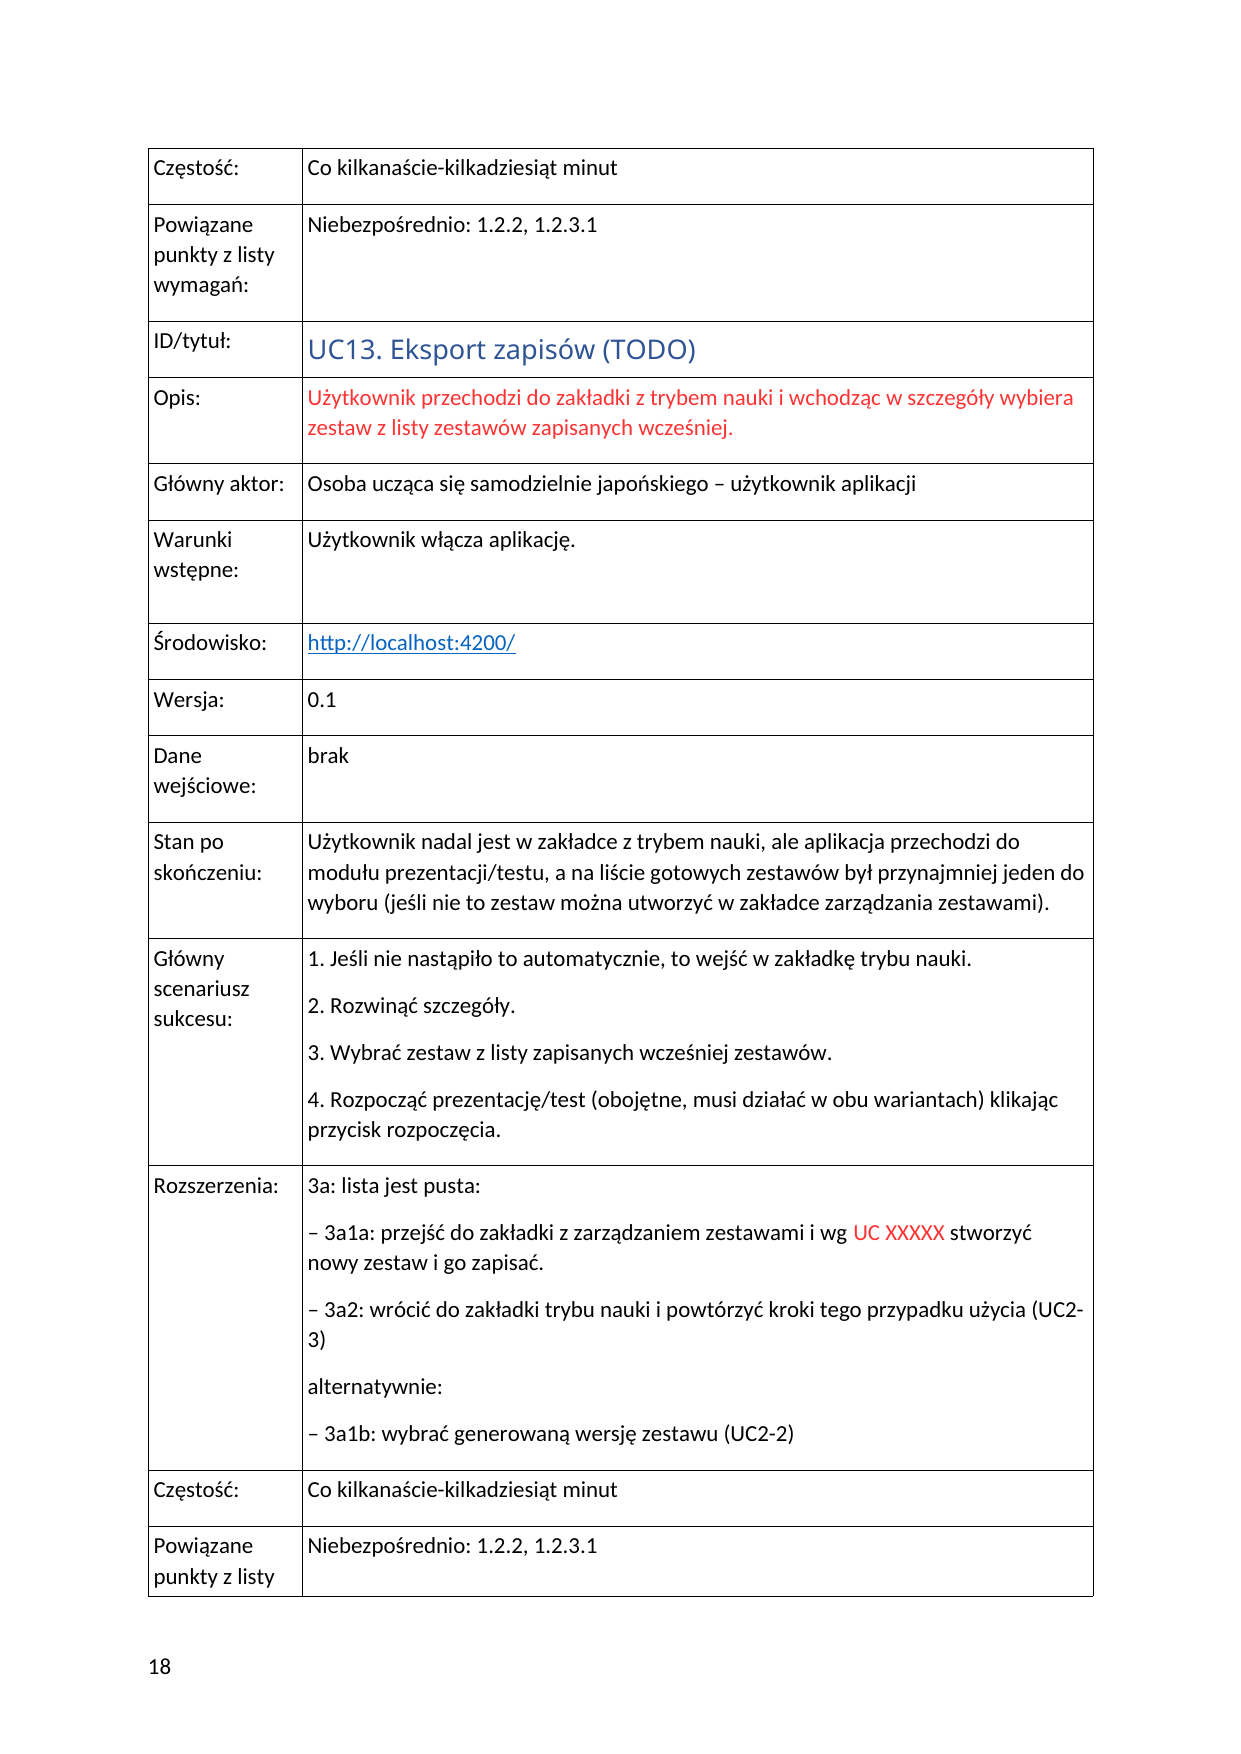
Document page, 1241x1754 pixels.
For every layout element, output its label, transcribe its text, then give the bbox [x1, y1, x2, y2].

table_cell Użytkownik nadal jest w zakładce z trybem nauki, ale aplikacja przechodzi do modułu prezentacji/testu, a na liście gotowych zestawów był przynajmniej jeden do wyboru (jeśli nie to zestaw można utworzyć w zakładce zarządzania zestawami). [303, 823, 1093, 938]
table_header UC13. Eksport zapisów (TODO) [303, 322, 1093, 377]
table_cell Wersja: [149, 680, 302, 735]
table_cell 3a: lista jest pusta: – 3a1a: przejść do zakładki z zarządzaniem zestawami i wg UC XXXXX stworzyć nowy zestaw i go zapisać. – 3a2: wrócić do zakładki trybu nauki i powtórzyć kroki tego przypadku użycia (UC2-3) alternatywnie: – 3a1b: wybrać generowaną wersję zestawu (UC2-2) [303, 1166, 1093, 1469]
table_cell brak [303, 736, 1093, 822]
table_cell Opis: [149, 378, 302, 463]
table_cell Osoba ucząca się samodzielnie japońskiego – użytkownik aplikacji [303, 464, 1093, 519]
table_cell 1. Jeśli nie nastąpiło to automatycznie, to wejść w zakładkę trybu nauki. 2. Rozwinąć szczegóły. 3. Wybrać zestaw z listy zapisanych wcześniej zestawów. 4. Rozpocząć prezentację/test (obojętne, musi działać w obu wariantach) klikając przycisk rozpoczęcia. [303, 939, 1093, 1165]
table_cell Użytkownik przechodzi do zakładki z trybem nauki i wchodząc w szczegóły wybiera zestaw z listy zestawów zapisanych wcześniej. [303, 378, 1093, 463]
table_cell http://localhost:4200/ [303, 624, 1093, 679]
table_cell Użytkownik włącza aplikację. [303, 521, 1093, 623]
table_cell Niebezpośrednio: 1.2.2, 1.2.3.1 [303, 1527, 1093, 1596]
table_cell 0.1 [303, 680, 1093, 735]
table_cell Niebezpośrednio: 1.2.2, 1.2.3.1 [303, 205, 1093, 321]
table_cell Stan po skończeniu: [149, 823, 302, 938]
table_cell Główny aktor: [149, 464, 302, 519]
table_header ID/tytuł: [149, 322, 302, 377]
table_cell Warunki wstępne: [149, 521, 302, 623]
table_cell Środowisko: [149, 624, 302, 679]
table_cell Powiązane punkty z listy wymagań: [149, 205, 302, 321]
table_cell Główny scenariusz sukcesu: [149, 939, 302, 1165]
table_cell Dane wejściowe: [149, 736, 302, 822]
table_cell Częstość: [149, 149, 302, 204]
table_cell Co kilkanaście-kilkadziesiąt minut [303, 149, 1093, 204]
table_cell Rozszerzenia: [149, 1166, 302, 1469]
table_cell Co kilkanaście-kilkadziesiąt minut [303, 1471, 1093, 1526]
table_cell Powiązane punkty z listy [149, 1527, 302, 1596]
table_cell Częstość: [149, 1471, 302, 1526]
